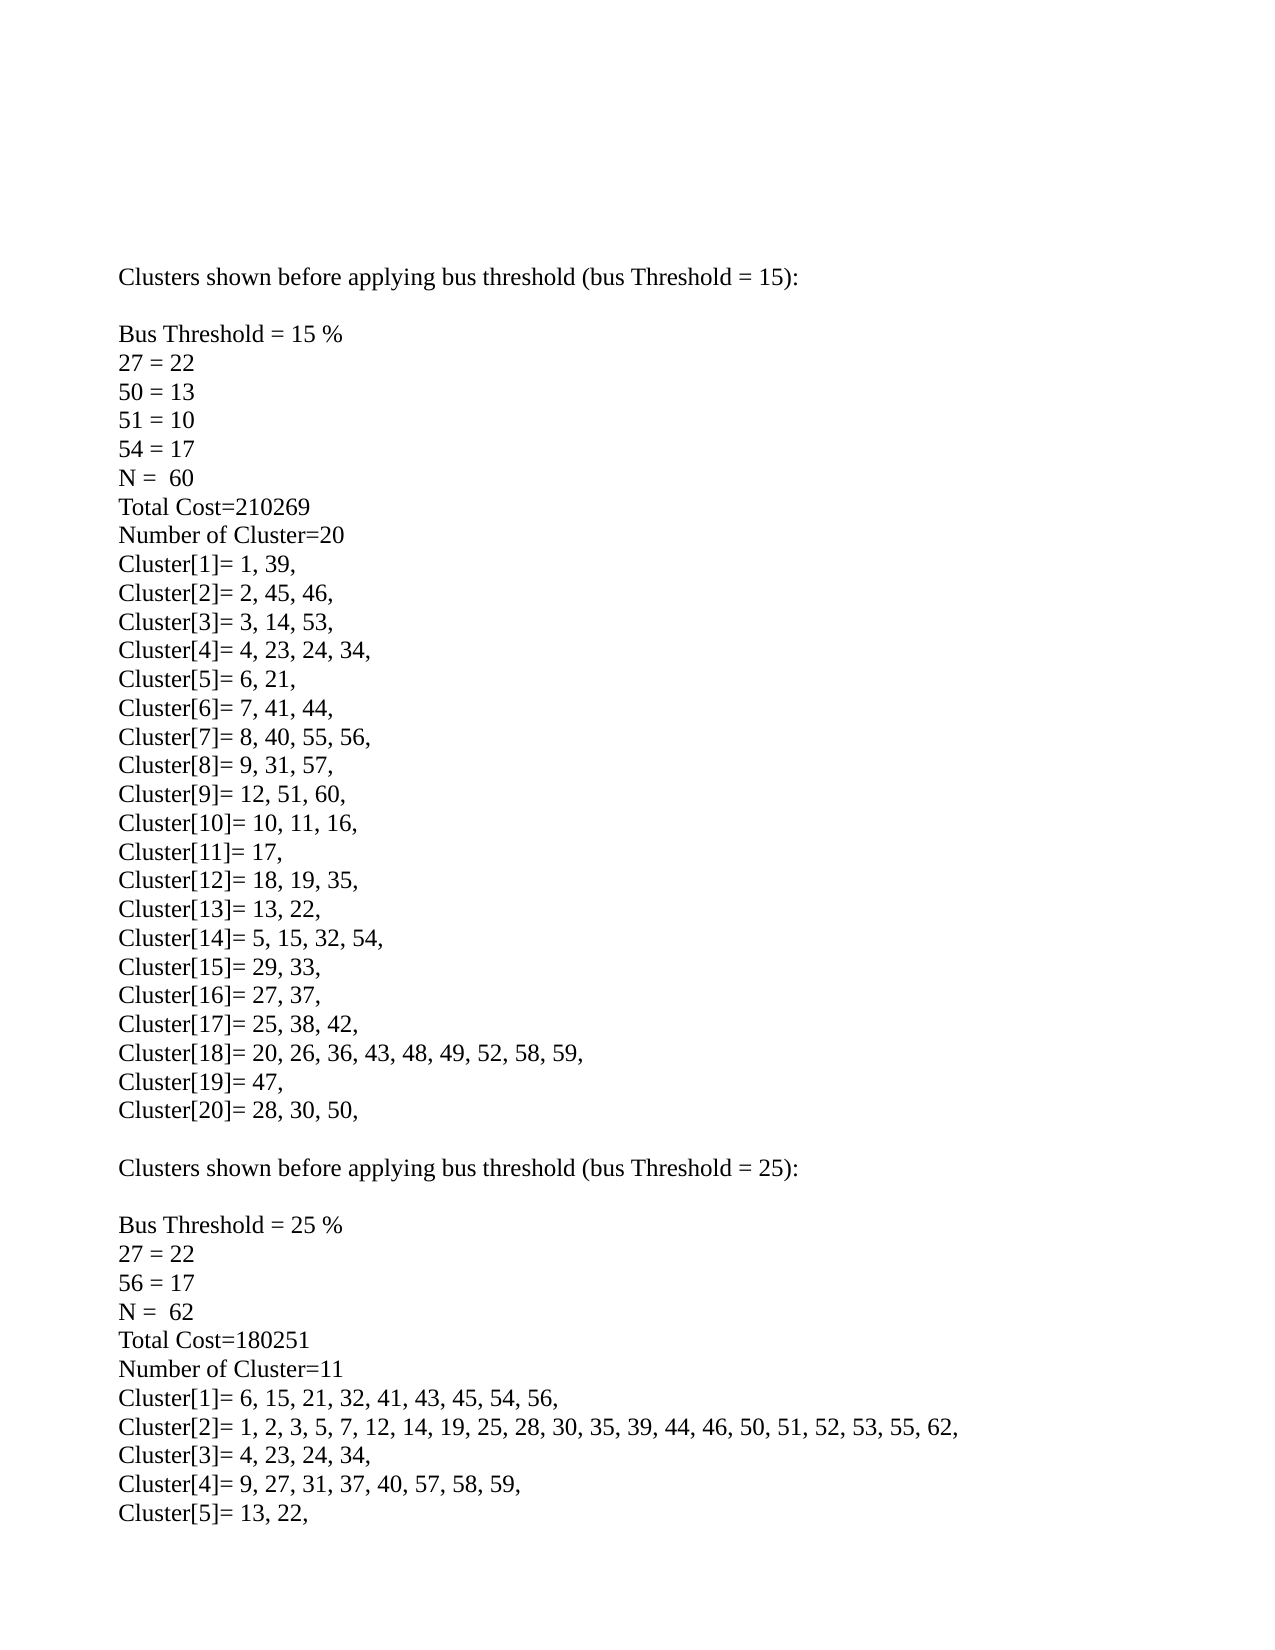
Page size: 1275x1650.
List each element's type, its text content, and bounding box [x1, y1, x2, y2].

text Cluster[20]= 28, 30, 50, [118, 1096, 1157, 1124]
text Cluster[13]= 13, 22, [118, 894, 1157, 923]
text Total Cost=180251 [118, 1326, 1157, 1354]
text Bus Threshold = 15 % [118, 319, 1157, 348]
text Cluster[5]= 13, 22, [118, 1498, 1157, 1527]
text Cluster[9]= 12, 51, 60, [118, 779, 1157, 808]
text Cluster[5]= 6, 21, [118, 664, 1157, 693]
text Cluster[12]= 18, 19, 35, [118, 866, 1157, 894]
text N = 62 [118, 1297, 1157, 1326]
text Number of Cluster=20 [118, 521, 1157, 549]
text Cluster[11]= 17, [118, 837, 1157, 866]
text Total Cost=210269 [118, 492, 1157, 521]
text Cluster[3]= 4, 23, 24, 34, [118, 1441, 1157, 1469]
text 54 = 17 [118, 434, 1157, 463]
text Cluster[18]= 20, 26, 36, 43, 48, 49, 52, 58, 59, [118, 1038, 1157, 1067]
text Cluster[6]= 7, 41, 44, [118, 693, 1157, 722]
text Cluster[3]= 3, 14, 53, [118, 607, 1157, 636]
text N = 60 [118, 463, 1157, 492]
text Cluster[7]= 8, 40, 55, 56, [118, 722, 1157, 751]
text 50 = 13 [118, 377, 1157, 406]
text 51 = 10 [118, 406, 1157, 434]
text Cluster[19]= 47, [118, 1067, 1157, 1096]
text Clusters shown before applying bus threshold (bus Threshold = 15): [118, 262, 1157, 291]
text Cluster[2]= 1, 2, 3, 5, 7, 12, 14, 19, 25, 28, 30, 35, 39, 44, 46, 50, 51, 52, 53, 55, 62, [118, 1412, 1157, 1441]
text 56 = 17 [118, 1268, 1157, 1297]
text Number of Cluster=11 [118, 1354, 1157, 1383]
text Cluster[4]= 9, 27, 31, 37, 40, 57, 58, 59, [118, 1469, 1157, 1498]
text Cluster[14]= 5, 15, 32, 54, [118, 923, 1157, 952]
text Cluster[8]= 9, 31, 57, [118, 751, 1157, 779]
text Cluster[2]= 2, 45, 46, [118, 578, 1157, 607]
text Cluster[1]= 1, 39, [118, 549, 1157, 578]
text Clusters shown before applying bus threshold (bus Threshold = 25): [118, 1153, 1157, 1182]
text Cluster[16]= 27, 37, [118, 981, 1157, 1009]
text 27 = 22 [118, 348, 1157, 377]
text Cluster[4]= 4, 23, 24, 34, [118, 636, 1157, 664]
text Cluster[10]= 10, 11, 16, [118, 808, 1157, 837]
text Bus Threshold = 25 % [118, 1211, 1157, 1239]
text Cluster[15]= 29, 33, [118, 952, 1157, 981]
text Cluster[17]= 25, 38, 42, [118, 1009, 1157, 1038]
text 27 = 22 [118, 1239, 1157, 1268]
text Cluster[1]= 6, 15, 21, 32, 41, 43, 45, 54, 56, [118, 1383, 1157, 1412]
